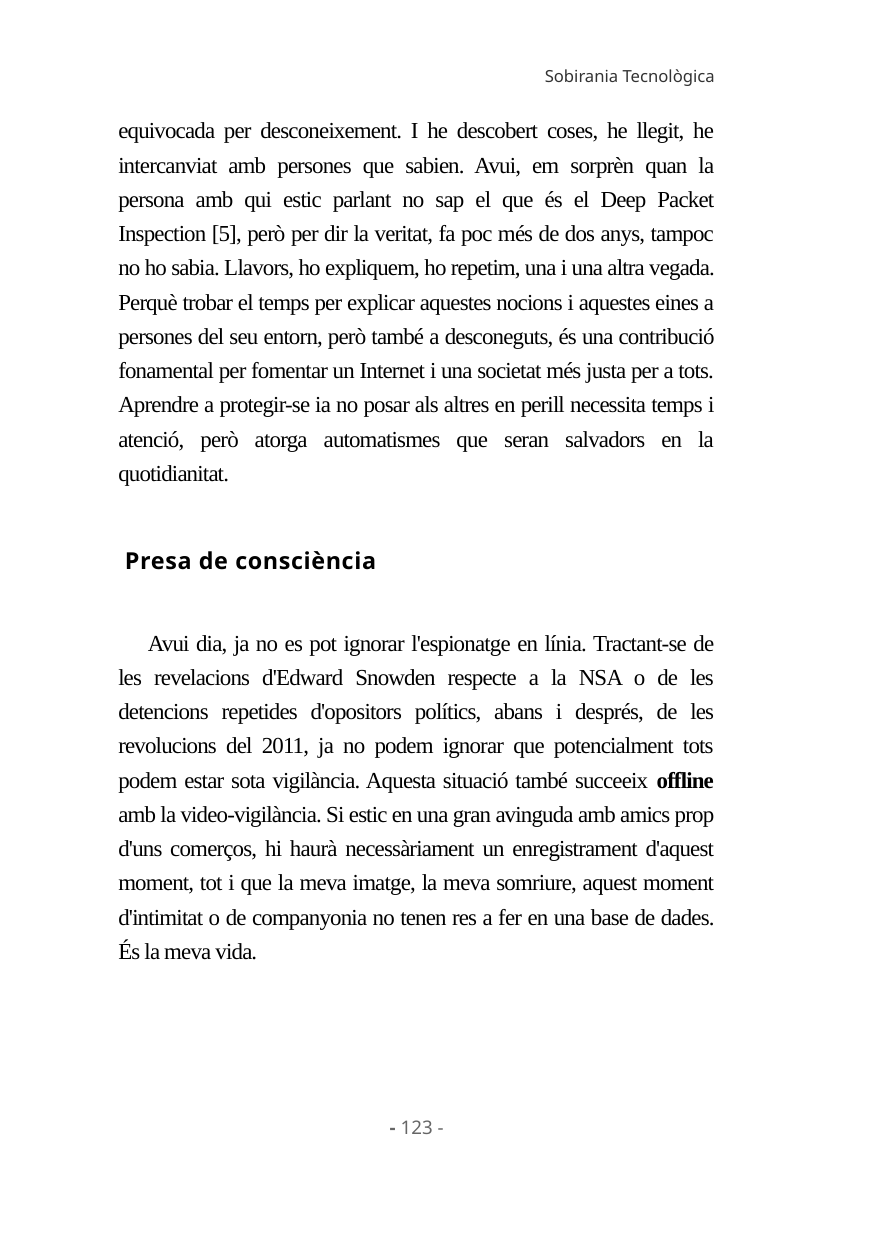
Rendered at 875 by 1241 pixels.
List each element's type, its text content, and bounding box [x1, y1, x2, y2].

text equivocada per desconeixement. I he descobert coses, he llegit, he intercanviat amb persones que sabien. Avui, em sorprèn quan la persona amb qui estic parlant no sap el que és el Deep Packet Inspection [5], però per dir la veritat, fa poc més de dos anys, tampoc no ho sabia. Llavors, ho expliquem, ho repetim, una i una altra vegada. Perquè trobar el temps per explicar aquestes nocions i aquestes eines a persones del seu entorn, però també a desconeguts, és una contribució fonamental per fomentar un Internet i una societat més justa per a tots. Aprendre a protegir-se ia no posar als altres en perill necessita temps i atenció, però atorga automatismes que seran salvadors en la quotidianitat. [118, 111, 714, 488]
subtitle Presa de consciència [118, 544, 714, 576]
text Avui dia, ja no es pot ignorar l'espionatge en línia. Tractant-se de les revelacions d'Edward Snowden respecte a la NSA o de les detencions repetides d'opositors polítics, abans i després, de les revolucions del 2011, ja no podem ignorar que potencialment tots podem estar sota vigilància. Aquesta situació també succeeix offline amb la video-vigilància. Si estic en una gran avinguda amb amics prop d'uns comerços, hi haurà necessàriament un enregistrament d'aquest moment, tot i que la meva imatge, la meva somriure, aquest moment d'intimitat o de companyonia no tenen res a fer en una base de dades. És la meva vida. [118, 623, 714, 966]
